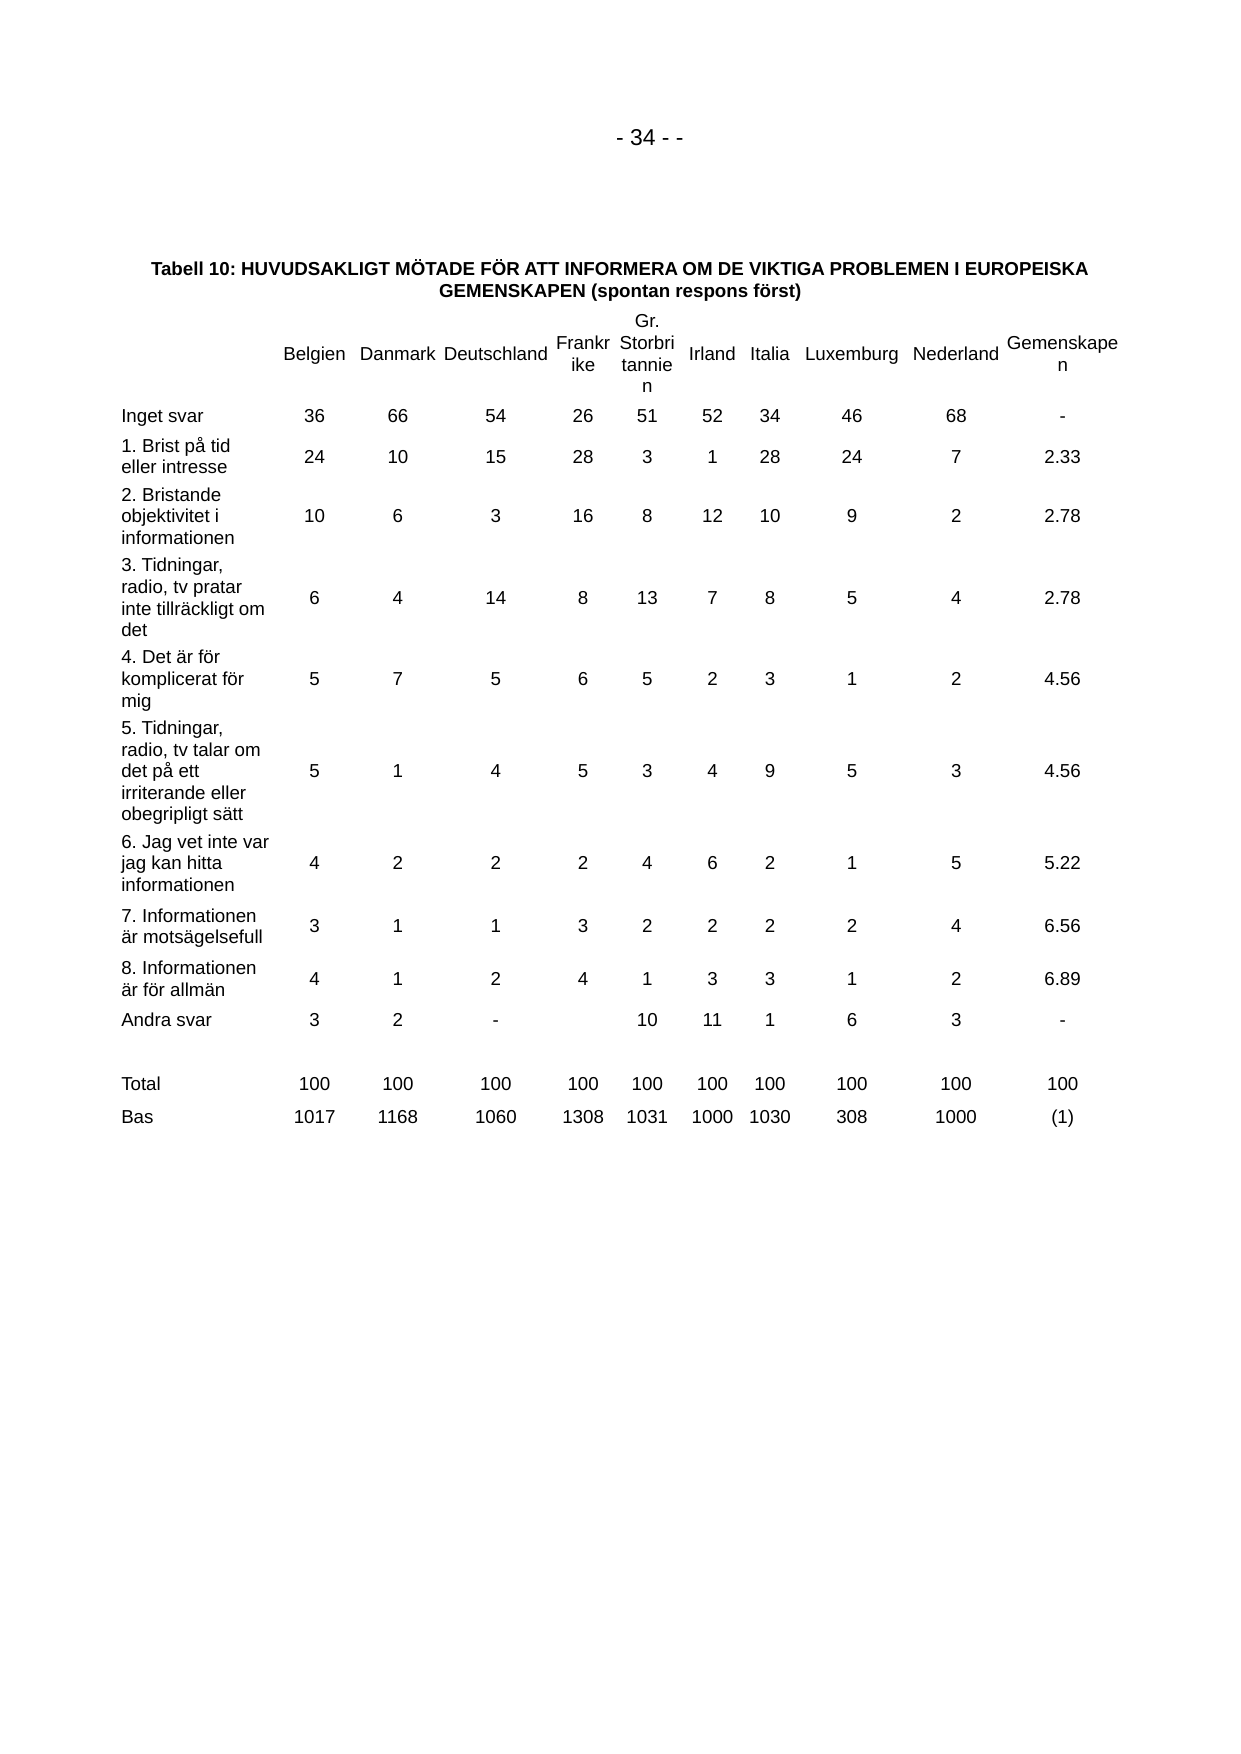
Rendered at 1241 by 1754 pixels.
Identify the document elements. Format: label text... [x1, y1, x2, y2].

table_cell 2 [440, 954, 551, 1003]
table_cell 1000 [679, 1100, 745, 1132]
table_cell Danmark [355, 308, 440, 399]
table_cell [551, 1035, 615, 1068]
table_cell 2,33 [1003, 432, 1122, 481]
table_cell 5 [795, 714, 909, 828]
table_cell 4 [440, 714, 551, 828]
table_cell Gemenskapen [1003, 308, 1122, 399]
table_cell 4 [551, 954, 615, 1003]
table_cell 10 [355, 432, 440, 481]
table_cell 3 [909, 714, 1003, 828]
table_cell [745, 1035, 794, 1068]
table_cell 6. Jag vet inte var jag kan hitta informationen [118, 828, 273, 898]
table_cell 8. Informationen är för allmän [118, 954, 273, 1003]
table_cell 5 [551, 714, 615, 828]
table_cell 2 [909, 481, 1003, 551]
table_cell 68 [909, 400, 1003, 432]
table_cell [1003, 1035, 1122, 1068]
table_cell 4 [273, 954, 355, 1003]
table_cell 100 [745, 1068, 794, 1100]
table_cell 3 [273, 898, 355, 954]
table_cell 6 [795, 1003, 909, 1035]
table_cell Bas [118, 1100, 273, 1132]
table_cell Andra svar [118, 1003, 273, 1035]
table_cell 1030 [745, 1100, 794, 1132]
table_cell 10 [273, 481, 355, 551]
table_cell 3. Tidningar, radio, tv pratar inte tillräckligt om det [118, 551, 273, 643]
table_cell 2 [795, 898, 909, 954]
table_cell 15 [440, 432, 551, 481]
table_cell [440, 1035, 551, 1068]
table_cell 100 [615, 1068, 679, 1100]
table_cell 9 [795, 481, 909, 551]
table_cell 8 [615, 481, 679, 551]
table_cell 1017 [273, 1100, 355, 1132]
table_cell 1 [795, 954, 909, 1003]
table_cell Frankrike [551, 308, 615, 399]
table_cell 4,56 [1003, 714, 1122, 828]
table_cell 28 [745, 432, 794, 481]
table_cell 7. Informationen är motsägelsefull [118, 898, 273, 954]
table_cell 8 [551, 551, 615, 643]
table_cell 28 [551, 432, 615, 481]
table_cell 1 [615, 954, 679, 1003]
table_cell 1 [355, 954, 440, 1003]
table_cell 2 [679, 898, 745, 954]
table_cell 8 [745, 551, 794, 643]
table_cell 3 [909, 1003, 1003, 1035]
table_cell 5,22 [1003, 828, 1122, 898]
table_cell 1060 [440, 1100, 551, 1132]
table_cell 2 [440, 828, 551, 898]
table_cell 5 [615, 644, 679, 714]
table_cell [118, 1035, 273, 1068]
table_cell 5 [273, 714, 355, 828]
table_cell 2 [909, 954, 1003, 1003]
table_cell 36 [273, 400, 355, 432]
table_cell 2 [745, 898, 794, 954]
table_cell 12 [679, 481, 745, 551]
table_cell 100 [440, 1068, 551, 1100]
table_cell 100 [1003, 1068, 1122, 1100]
table_cell - [1003, 1003, 1122, 1035]
table_cell Nederland [909, 308, 1003, 399]
table_cell 4,56 [1003, 644, 1122, 714]
table_cell 6,89 [1003, 954, 1122, 1003]
table_cell 100 [679, 1068, 745, 1100]
table_cell 2 [679, 644, 745, 714]
table_cell 2 [551, 828, 615, 898]
table_cell [615, 1035, 679, 1068]
table_cell 11 [679, 1003, 745, 1035]
table_cell 3 [615, 714, 679, 828]
table_cell 308 [795, 1100, 909, 1132]
table_cell 5. Tidningar, radio, tv talar om det på ett irriterande eller obegripligt sätt [118, 714, 273, 828]
table_cell 5 [273, 644, 355, 714]
table_cell 46 [795, 400, 909, 432]
table_cell 2 [355, 828, 440, 898]
table_cell 13 [615, 551, 679, 643]
table_cell Belgien [273, 308, 355, 399]
table_cell [795, 1035, 909, 1068]
table_cell 6 [551, 644, 615, 714]
table_cell 10 [615, 1003, 679, 1035]
table_cell 1308 [551, 1100, 615, 1132]
table_cell 4 [355, 551, 440, 643]
table_cell Deutschland [440, 308, 551, 399]
table_cell (1) [1003, 1100, 1122, 1132]
table_cell 2 [909, 644, 1003, 714]
table_cell 6 [355, 481, 440, 551]
table_cell [909, 1035, 1003, 1068]
table_cell 52 [679, 400, 745, 432]
table_cell 3 [440, 481, 551, 551]
table_header Tabell 10: HUVUDSAKLIGT MÖTADE FÖR ATT INFORMERA OM DE VIKTIGA PROBLEMEN I EUROPEISKA GEMENSKAPEN (spontan respons först) [118, 252, 1122, 307]
table_cell 100 [795, 1068, 909, 1100]
table_cell 6 [679, 828, 745, 898]
table_cell 16 [551, 481, 615, 551]
table_cell Italia [745, 308, 794, 399]
table_cell 2. Bristande objektivitet i informationen [118, 481, 273, 551]
table_cell 4 [679, 714, 745, 828]
table_cell 3 [679, 954, 745, 1003]
table_cell [679, 1035, 745, 1068]
table_cell 5 [795, 551, 909, 643]
table_cell 24 [273, 432, 355, 481]
table_cell 3 [745, 644, 794, 714]
table_cell 2,78 [1003, 551, 1122, 643]
table_cell 1 [355, 898, 440, 954]
table_cell 1 [795, 644, 909, 714]
table_cell 4 [909, 898, 1003, 954]
table_cell 1031 [615, 1100, 679, 1132]
table_cell 1 [679, 432, 745, 481]
table_cell 4. Det är för komplicerat för mig [118, 644, 273, 714]
table_cell 3 [745, 954, 794, 1003]
table_cell Luxemburg [795, 308, 909, 399]
table_cell 1000 [909, 1100, 1003, 1132]
table_cell [273, 1035, 355, 1068]
table_cell 3 [551, 898, 615, 954]
table_cell 51 [615, 400, 679, 432]
table_cell 1168 [355, 1100, 440, 1132]
table_cell 5 [909, 828, 1003, 898]
table_cell Gr. Storbritannien [615, 308, 679, 399]
table_cell 2 [745, 828, 794, 898]
table_cell 4 [273, 828, 355, 898]
table_cell 1 [745, 1003, 794, 1035]
table_cell 9 [745, 714, 794, 828]
table_cell 34 [745, 400, 794, 432]
table_cell [551, 1003, 615, 1035]
table_cell 100 [273, 1068, 355, 1100]
table_cell Inget svar [118, 400, 273, 432]
table_cell 4 [909, 551, 1003, 643]
table_cell 1 [795, 828, 909, 898]
table_cell 10 [745, 481, 794, 551]
table_cell 66 [355, 400, 440, 432]
table_cell 100 [909, 1068, 1003, 1100]
table_cell [118, 308, 273, 399]
table_cell 100 [551, 1068, 615, 1100]
table_cell 100 [355, 1068, 440, 1100]
table_cell 24 [795, 432, 909, 481]
table_cell 5 [440, 644, 551, 714]
table_cell 1. Brist på tid eller intresse [118, 432, 273, 481]
table_cell 7 [679, 551, 745, 643]
table_cell 2,78 [1003, 481, 1122, 551]
table_cell 54 [440, 400, 551, 432]
table_cell [355, 1035, 440, 1068]
table_cell 3 [273, 1003, 355, 1035]
table_cell Irland [679, 308, 745, 399]
table_cell Total [118, 1068, 273, 1100]
table_cell 7 [909, 432, 1003, 481]
table_cell 2 [355, 1003, 440, 1035]
table_cell 1 [440, 898, 551, 954]
table_cell - [1003, 400, 1122, 432]
table_cell 6 [273, 551, 355, 643]
table_cell 14 [440, 551, 551, 643]
table_cell 6,56 [1003, 898, 1122, 954]
table_cell - [440, 1003, 551, 1035]
table_cell 3 [615, 432, 679, 481]
table_cell 1 [355, 714, 440, 828]
table_cell 4 [615, 828, 679, 898]
table_cell 26 [551, 400, 615, 432]
table_cell 7 [355, 644, 440, 714]
table_cell 2 [615, 898, 679, 954]
